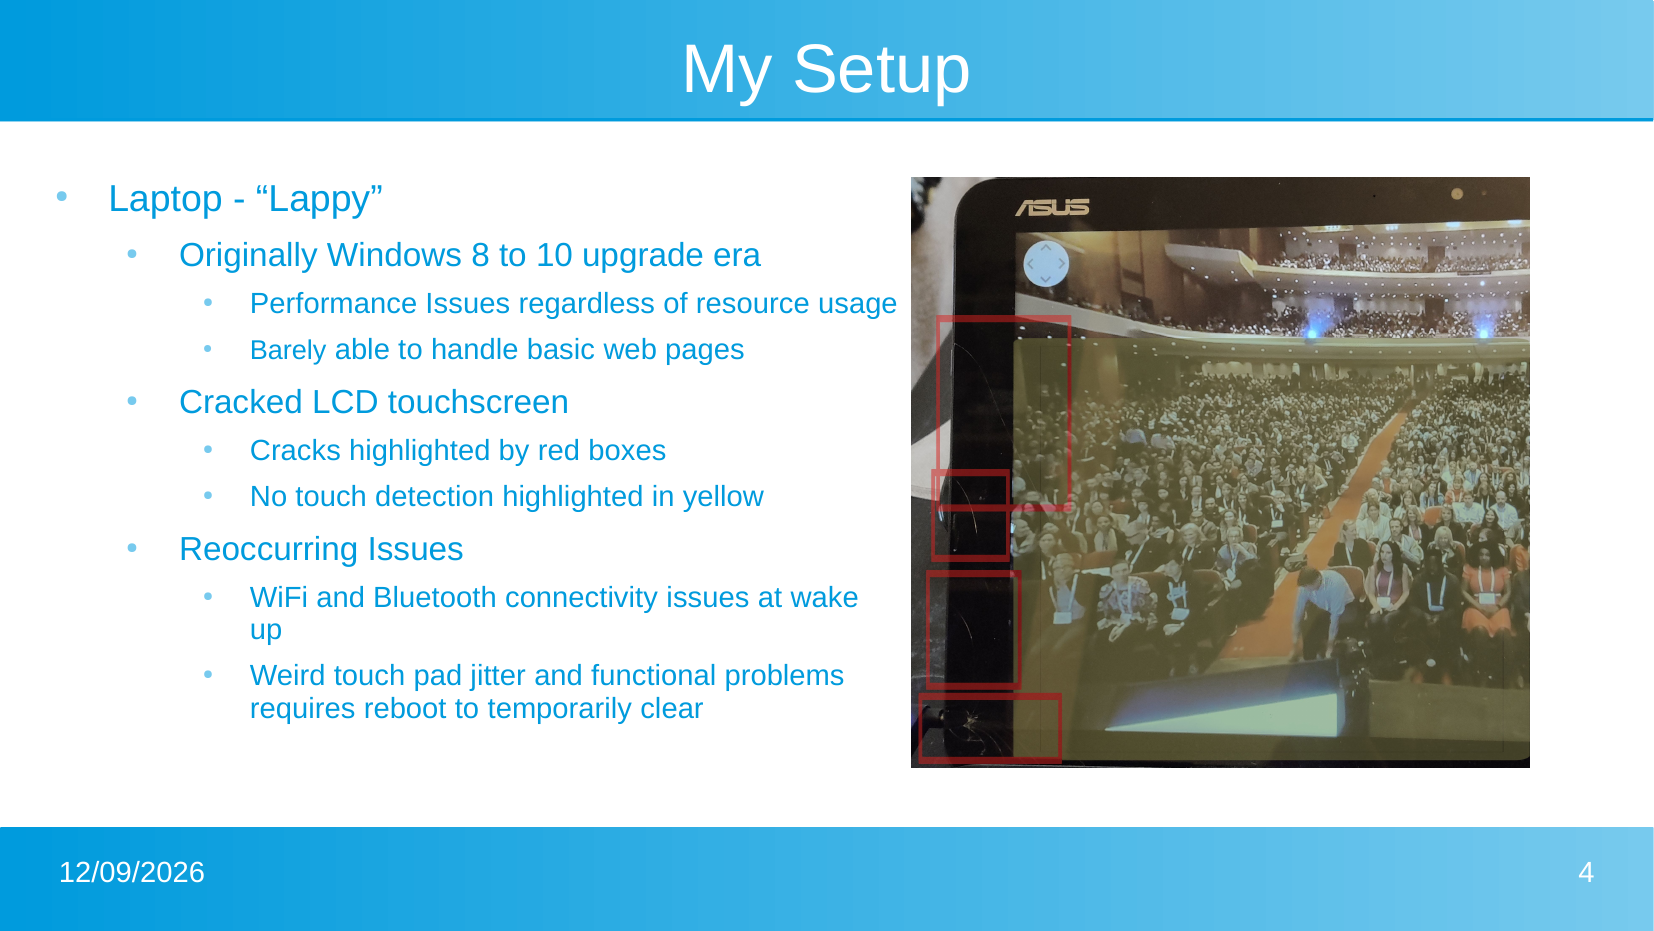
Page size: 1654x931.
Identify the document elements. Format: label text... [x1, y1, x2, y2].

picture [911, 177, 1530, 768]
list Laptop - “Lappy” Originally Windows 8 to 10 upgrade era Performance Issues regardless of resource usage Barely able to handle basic web pages Cracked LCD touchscreen Cracks highlighted by red boxes No touch detection highlighted in yellow Reoccurring Issues WiFi and Bluetooth connectivity issues at wake up Weird touch pad jitter and functional problems requires reboot to temporarily clear [37, 177, 901, 768]
title My Setup [59, 29, 1595, 108]
